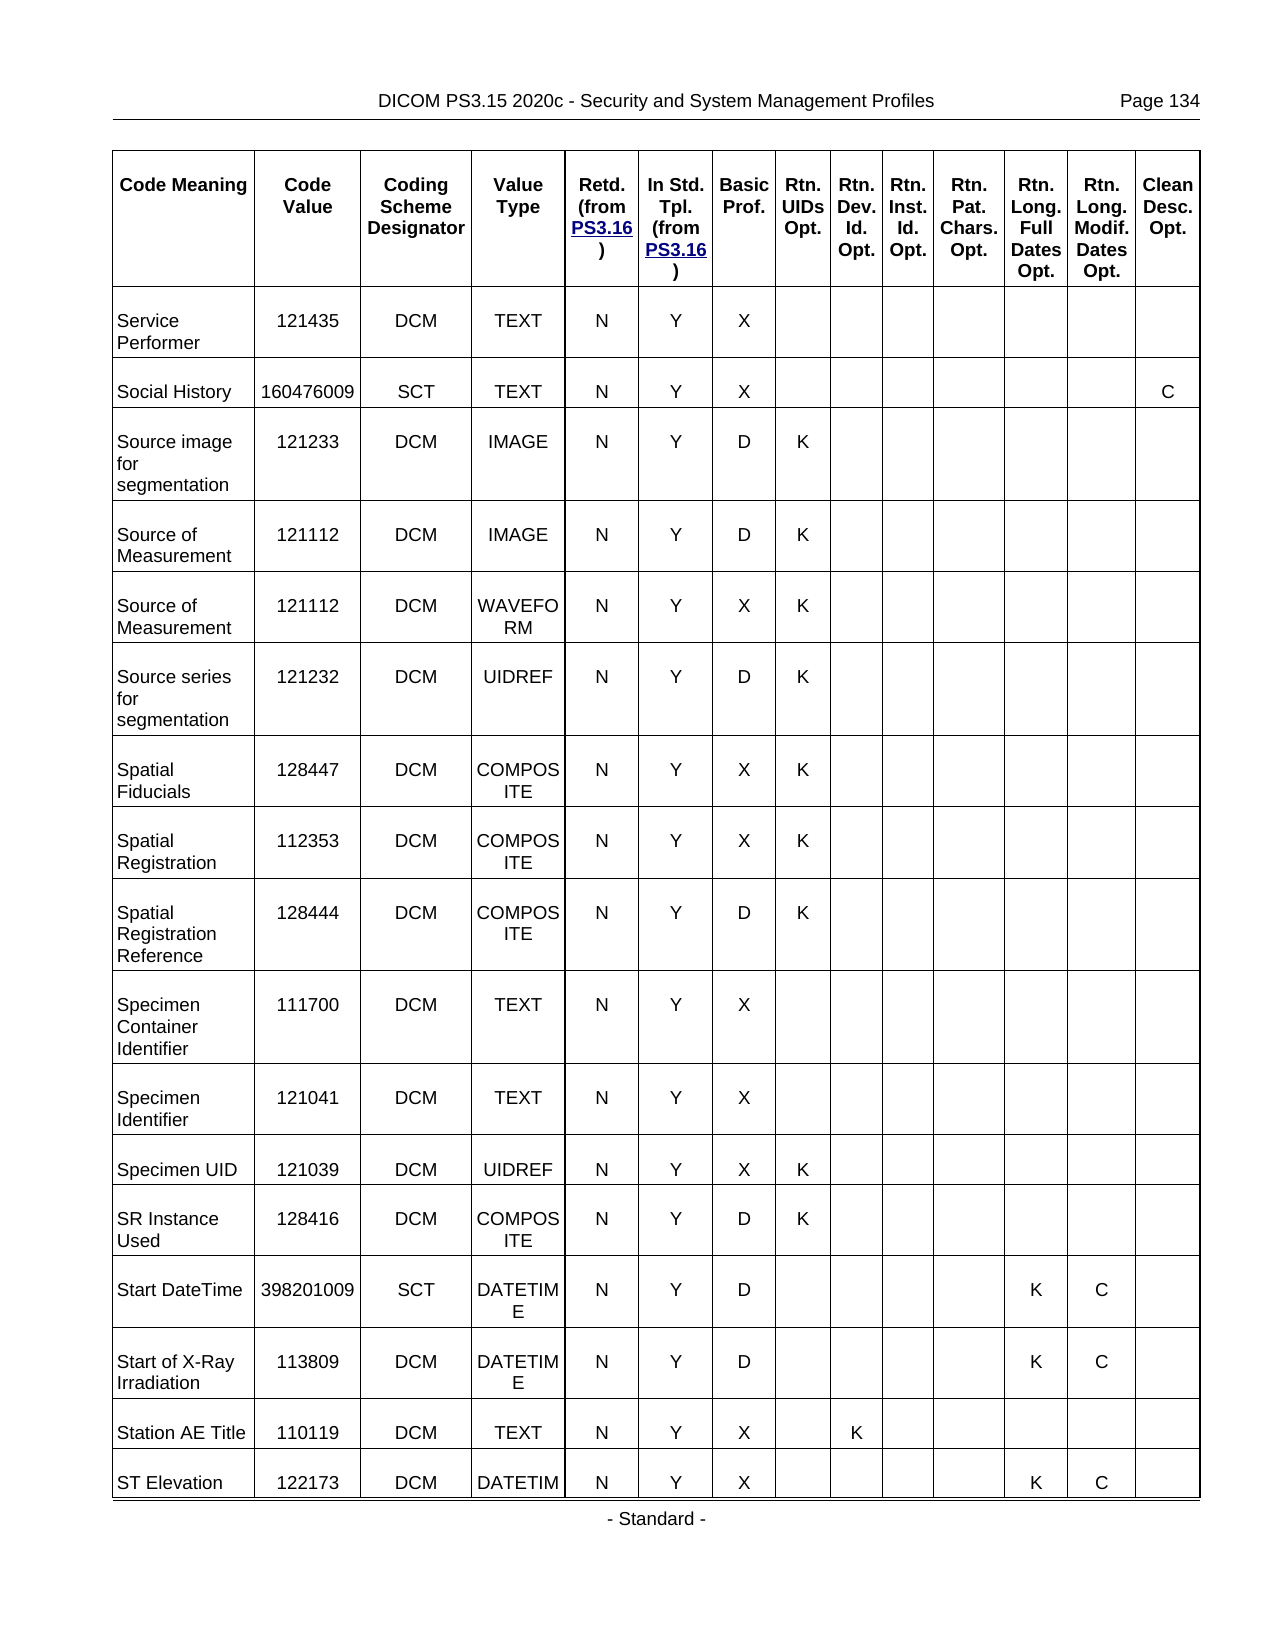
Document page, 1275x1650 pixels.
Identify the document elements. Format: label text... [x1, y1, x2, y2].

table_cell Y [639, 1135, 712, 1184]
table_cell [1136, 1399, 1199, 1447]
table_header Rtn. UIDs Opt. [776, 151, 830, 286]
table_cell [1005, 807, 1067, 877]
table_cell D [713, 1185, 775, 1255]
table_cell [776, 1328, 830, 1398]
table_cell DCM [361, 1135, 471, 1184]
table_cell [1136, 1064, 1199, 1134]
table_cell Y [639, 408, 712, 500]
table_cell [1068, 1064, 1135, 1134]
table_cell X [713, 736, 775, 806]
table_cell [831, 408, 882, 500]
table_cell 128444 [255, 879, 360, 970]
table_cell Y [639, 1328, 712, 1398]
table_cell SR Instance Used [113, 1185, 254, 1255]
table_cell [1068, 879, 1135, 970]
table_cell [934, 1256, 1004, 1327]
table_cell [934, 1328, 1004, 1398]
table_cell DCM [361, 807, 471, 877]
table_cell C [1136, 358, 1199, 407]
table_cell [934, 287, 1004, 357]
table_cell Y [639, 1064, 712, 1134]
table_cell DATETIME [472, 1256, 564, 1327]
table_cell DCM [361, 1064, 471, 1134]
table_cell K [1005, 1256, 1067, 1327]
table_cell [883, 572, 933, 642]
table_cell [883, 1185, 933, 1255]
table_cell K [776, 643, 830, 735]
table_cell Start DateTime [113, 1256, 254, 1327]
table_cell [934, 1064, 1004, 1134]
table_cell [934, 572, 1004, 642]
table_cell [1068, 358, 1135, 407]
table_cell TEXT [472, 1399, 564, 1447]
table_cell D [713, 643, 775, 735]
table_cell Service Performer [113, 287, 254, 357]
table_cell [883, 1064, 933, 1134]
table_cell 121233 [255, 408, 360, 500]
table_cell DCM [361, 408, 471, 500]
table_cell IMAGE [472, 501, 564, 571]
table_cell C [1068, 1328, 1135, 1398]
table_cell [1068, 736, 1135, 806]
table_cell [1068, 1399, 1135, 1447]
table_cell TEXT [472, 358, 564, 407]
table_cell [1136, 736, 1199, 806]
table_cell N [566, 736, 638, 806]
table_header Rtn. Long. Full Dates Opt. [1005, 151, 1067, 286]
table_cell Spatial Fiducials [113, 736, 254, 806]
table_cell [883, 358, 933, 407]
table_cell [1005, 879, 1067, 970]
table_cell D [713, 501, 775, 571]
table_cell N [566, 1399, 638, 1447]
table_cell K [776, 1135, 830, 1184]
table_cell [934, 1135, 1004, 1184]
table_cell [1136, 572, 1199, 642]
table_cell C [1068, 1256, 1135, 1327]
table_cell N [566, 1185, 638, 1255]
table_cell Start of X-Ray Irradiation [113, 1328, 254, 1398]
table_cell Y [639, 1185, 712, 1255]
table_cell N [566, 643, 638, 735]
table_header Basic Prof. [713, 151, 775, 286]
table_cell [1005, 358, 1067, 407]
table_cell DCM [361, 1185, 471, 1255]
table_cell COMPOSITE [472, 807, 564, 877]
table_cell [934, 971, 1004, 1063]
table_cell [934, 643, 1004, 735]
table_cell K [776, 1185, 830, 1255]
table_cell 121112 [255, 501, 360, 571]
table_cell K [1005, 1328, 1067, 1398]
table_cell [1136, 1449, 1199, 1497]
table_cell [1068, 408, 1135, 500]
table_cell [1136, 408, 1199, 500]
table_cell [934, 501, 1004, 571]
table_cell [776, 1064, 830, 1134]
table_cell TEXT [472, 971, 564, 1063]
table_cell Social History [113, 358, 254, 407]
table_cell [1068, 1135, 1135, 1184]
table_cell X [713, 807, 775, 877]
table_cell K [776, 572, 830, 642]
table_cell [1068, 572, 1135, 642]
table_cell [831, 879, 882, 970]
table_cell K [831, 1399, 882, 1447]
table_cell [831, 1135, 882, 1184]
table_cell [831, 1256, 882, 1327]
table_cell [883, 408, 933, 500]
table_cell [776, 1256, 830, 1327]
table_cell [776, 1399, 830, 1447]
table_cell [831, 501, 882, 571]
table_cell N [566, 879, 638, 970]
table_cell N [566, 358, 638, 407]
table_cell K [1005, 1449, 1067, 1497]
table_cell COMPOSITE [472, 879, 564, 970]
table_cell DCM [361, 572, 471, 642]
table_cell [831, 1328, 882, 1398]
table_cell D [713, 1256, 775, 1327]
table_cell C [1068, 1449, 1135, 1497]
table_cell 121039 [255, 1135, 360, 1184]
table_cell [1005, 736, 1067, 806]
table_cell [1005, 287, 1067, 357]
table_cell [1005, 1185, 1067, 1255]
table_header Rtn. Pat. Chars. Opt. [934, 151, 1004, 286]
table_cell [883, 879, 933, 970]
table_cell [1005, 1064, 1067, 1134]
table_cell 121232 [255, 643, 360, 735]
table_cell X [713, 1135, 775, 1184]
table_cell DCM [361, 643, 471, 735]
table_cell [1136, 807, 1199, 877]
table_cell SCT [361, 1256, 471, 1327]
table_cell Y [639, 287, 712, 357]
table_cell N [566, 971, 638, 1063]
table_cell COMPOSITE [472, 1185, 564, 1255]
table_header Rtn. Dev. Id. Opt. [831, 151, 882, 286]
table_cell N [566, 1064, 638, 1134]
table_cell [831, 643, 882, 735]
table_cell [1068, 643, 1135, 735]
table_header Retd. (from PS3.16) [566, 151, 638, 286]
table_cell N [566, 572, 638, 642]
table_cell D [713, 879, 775, 970]
table_cell [1136, 501, 1199, 571]
table_cell Y [639, 643, 712, 735]
table_cell Y [639, 572, 712, 642]
table_header Rtn. Inst. Id. Opt. [883, 151, 933, 286]
table_cell Specimen Identifier [113, 1064, 254, 1134]
table_cell Station AE Title [113, 1399, 254, 1447]
table_cell Y [639, 879, 712, 970]
table_cell N [566, 1256, 638, 1327]
table_cell [1136, 1256, 1199, 1327]
table_cell [883, 807, 933, 877]
table_cell SCT [361, 358, 471, 407]
table_cell [1136, 1185, 1199, 1255]
table_cell X [713, 358, 775, 407]
table_cell DATETIM [472, 1449, 564, 1497]
table_cell [831, 1064, 882, 1134]
table_cell [1136, 971, 1199, 1063]
table_cell Y [639, 1449, 712, 1497]
table_cell Source of Measurement [113, 572, 254, 642]
table_cell Spatial Registration [113, 807, 254, 877]
table_cell [934, 358, 1004, 407]
table_cell Source series for segmentation [113, 643, 254, 735]
table_cell ST Elevation [113, 1449, 254, 1497]
table_cell X [713, 1064, 775, 1134]
table_cell 128416 [255, 1185, 360, 1255]
table_cell [883, 1449, 933, 1497]
table_cell N [566, 501, 638, 571]
table_cell [1005, 408, 1067, 500]
table_cell [934, 1449, 1004, 1497]
table_cell [1005, 1399, 1067, 1447]
table_cell IMAGE [472, 408, 564, 500]
table_header Code Value [255, 151, 360, 286]
table_cell [1136, 287, 1199, 357]
table_cell [934, 807, 1004, 877]
table_cell [831, 736, 882, 806]
table_cell X [713, 1449, 775, 1497]
table_cell [776, 1449, 830, 1497]
table_cell [934, 1185, 1004, 1255]
table_cell [776, 287, 830, 357]
table_cell [883, 1399, 933, 1447]
table_cell K [776, 736, 830, 806]
table_cell WAVEFORM [472, 572, 564, 642]
table_cell [831, 287, 882, 357]
table_cell Specimen Container Identifier [113, 971, 254, 1063]
table_cell [934, 408, 1004, 500]
table_cell [1136, 1328, 1199, 1398]
table_cell DCM [361, 971, 471, 1063]
table_cell [1005, 971, 1067, 1063]
table_cell Y [639, 501, 712, 571]
table_cell Specimen UID [113, 1135, 254, 1184]
table_cell Y [639, 1399, 712, 1447]
table_cell DCM [361, 1399, 471, 1447]
table_cell Spatial Registration Reference [113, 879, 254, 970]
table_cell [883, 501, 933, 571]
table_cell 128447 [255, 736, 360, 806]
table_cell DCM [361, 501, 471, 571]
table_cell [831, 1449, 882, 1497]
table_cell 112353 [255, 807, 360, 877]
table_header In Std. Tpl. (from PS3.16) [639, 151, 712, 286]
table_cell [934, 736, 1004, 806]
table_cell X [713, 1399, 775, 1447]
table_cell UIDREF [472, 1135, 564, 1184]
table_cell DCM [361, 736, 471, 806]
table_cell 398201009 [255, 1256, 360, 1327]
table_cell D [713, 408, 775, 500]
table_cell [776, 971, 830, 1063]
table_cell K [776, 807, 830, 877]
table_cell TEXT [472, 287, 564, 357]
table_cell Source image for segmentation [113, 408, 254, 500]
table_cell K [776, 501, 830, 571]
table_cell 122173 [255, 1449, 360, 1497]
table_cell [883, 287, 933, 357]
table_cell 160476009 [255, 358, 360, 407]
table_cell 113809 [255, 1328, 360, 1398]
table_cell 121112 [255, 572, 360, 642]
table_cell [831, 572, 882, 642]
table_cell K [776, 879, 830, 970]
table_cell N [566, 408, 638, 500]
table_cell [1068, 501, 1135, 571]
table_cell DCM [361, 1449, 471, 1497]
table_cell 111700 [255, 971, 360, 1063]
table_cell Y [639, 971, 712, 1063]
table_header Rtn. Long. Modif. Dates Opt. [1068, 151, 1135, 286]
table_cell COMPOSITE [472, 736, 564, 806]
table_cell [1005, 572, 1067, 642]
table_cell X [713, 287, 775, 357]
table_cell [1068, 971, 1135, 1063]
table_cell [1136, 879, 1199, 970]
table_cell [1068, 807, 1135, 877]
table_cell [831, 807, 882, 877]
table_cell 110119 [255, 1399, 360, 1447]
table_cell D [713, 1328, 775, 1398]
table_cell X [713, 971, 775, 1063]
table_cell UIDREF [472, 643, 564, 735]
table_cell N [566, 1449, 638, 1497]
table_cell N [566, 1135, 638, 1184]
table_cell [1068, 287, 1135, 357]
table_cell [883, 1328, 933, 1398]
table_cell [1005, 501, 1067, 571]
table_cell Y [639, 358, 712, 407]
table_cell DATETIME [472, 1328, 564, 1398]
table_cell [776, 358, 830, 407]
table_cell [883, 971, 933, 1063]
table_cell 121041 [255, 1064, 360, 1134]
table_cell 121435 [255, 287, 360, 357]
table_cell [1005, 1135, 1067, 1184]
table_cell DCM [361, 879, 471, 970]
table_cell K [776, 408, 830, 500]
table_header Coding Scheme Designator [361, 151, 471, 286]
table_header Value Type [472, 151, 564, 286]
table_header Code Meaning [113, 151, 254, 286]
table_cell [1136, 643, 1199, 735]
table_cell [1136, 1135, 1199, 1184]
table_cell [934, 879, 1004, 970]
table_cell [1005, 643, 1067, 735]
table_cell [1068, 1185, 1135, 1255]
table_cell TEXT [472, 1064, 564, 1134]
table_cell [883, 643, 933, 735]
table_cell N [566, 1328, 638, 1398]
table_cell DCM [361, 287, 471, 357]
table_cell Source of Measurement [113, 501, 254, 571]
table_cell [934, 1399, 1004, 1447]
table_cell Y [639, 807, 712, 877]
table_header Clean Desc. Opt. [1136, 151, 1199, 286]
table_cell [883, 1256, 933, 1327]
table_cell Y [639, 1256, 712, 1327]
table_cell [883, 736, 933, 806]
table_cell N [566, 807, 638, 877]
table_cell Y [639, 736, 712, 806]
table_cell [831, 971, 882, 1063]
table_cell N [566, 287, 638, 357]
table_cell DCM [361, 1328, 471, 1398]
table_cell [831, 1185, 882, 1255]
table_cell X [713, 572, 775, 642]
table_cell [883, 1135, 933, 1184]
table_cell [831, 358, 882, 407]
